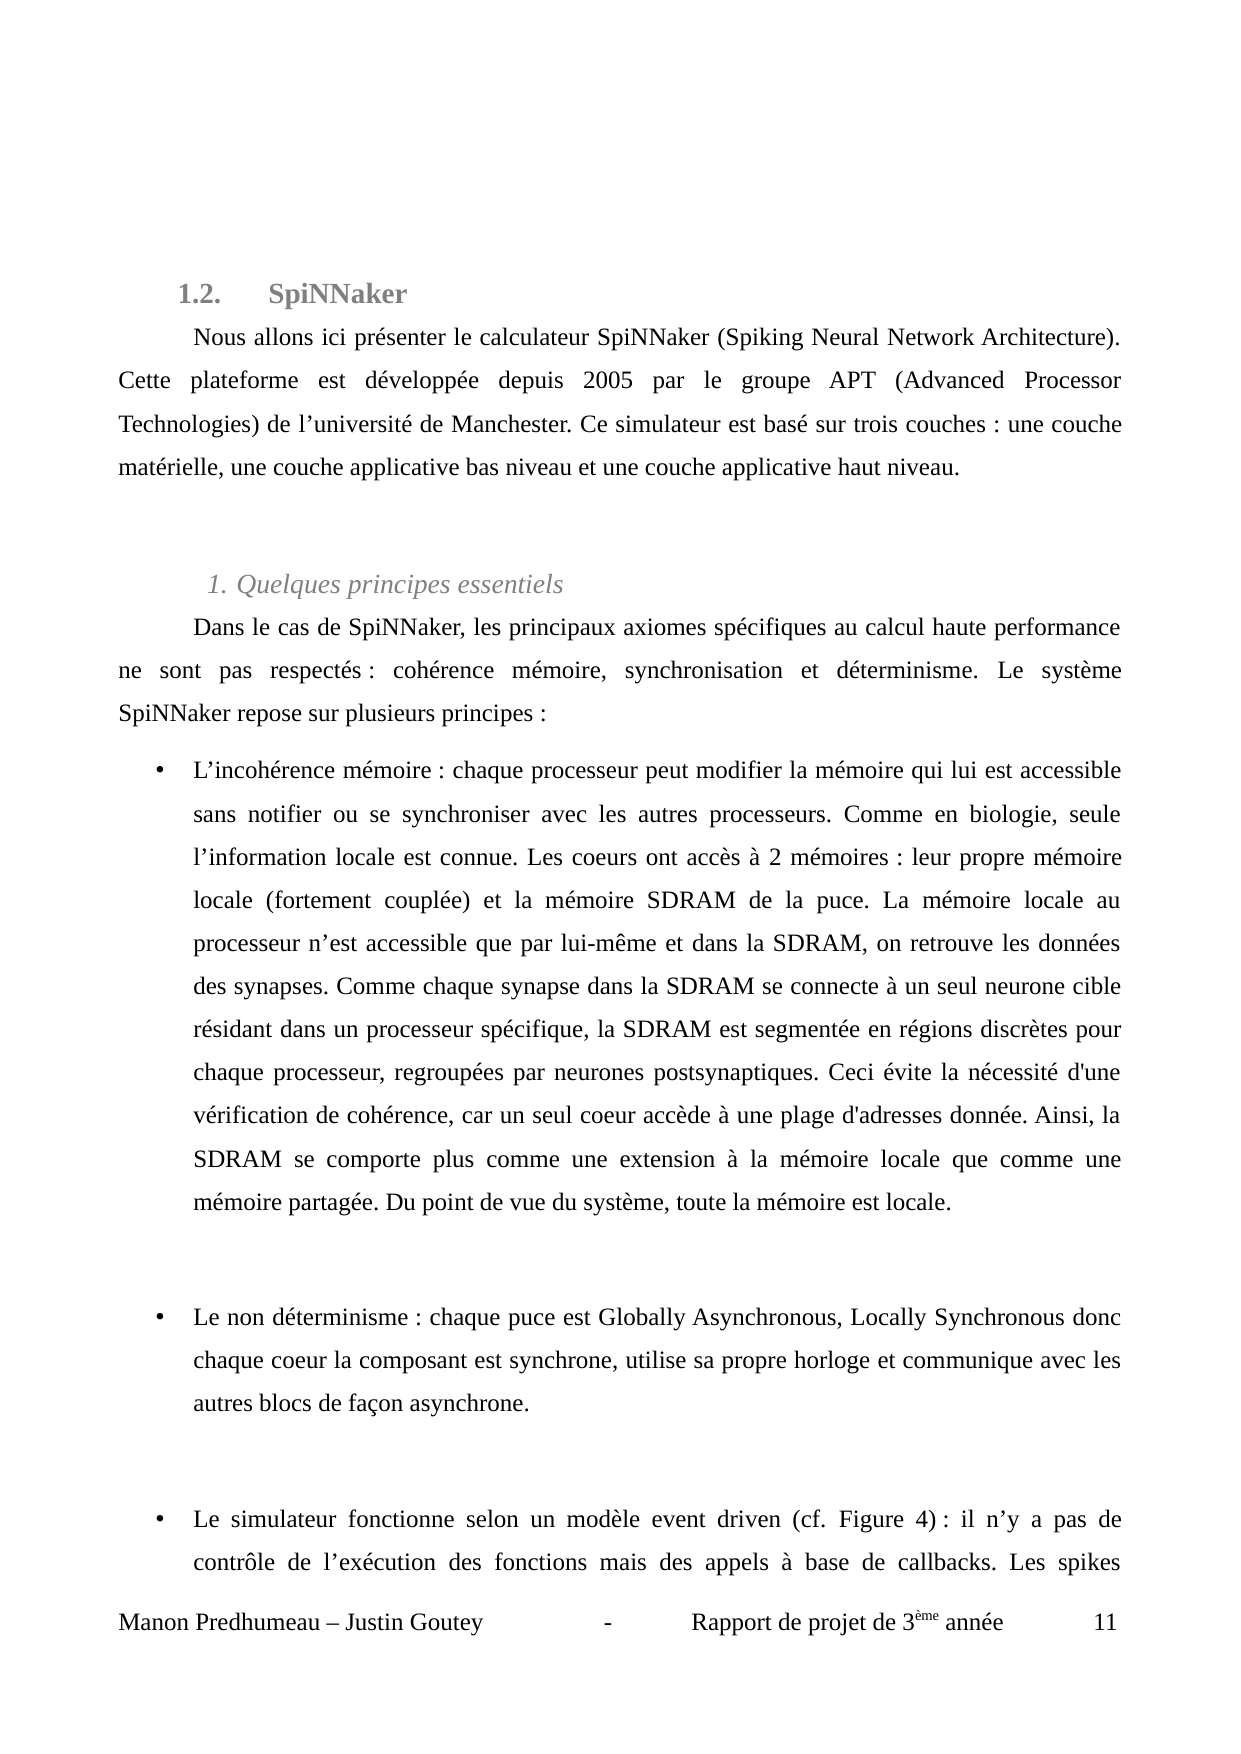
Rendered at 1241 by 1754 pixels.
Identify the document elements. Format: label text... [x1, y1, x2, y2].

list Le simulateur fonctionne selon un modèle event driven (cf. Figure 4) : il n’y a pas de contrôle de l’exécution des fonctions mais des appels à base de callbacks. Les spikes [156, 1504, 1122, 1576]
list L’incohérence mémoire : chaque processeur peut modifier la mémoire qui lui est accessible sans notifier ou se synchroniser avec les autres processeurs. Comme en biologie, seule l’information locale est connue. Les coeurs ont accès à 2 mémoires : leur propre mémoire locale (fortement couplée) et la mémoire SDRAM de la puce. La mémoire locale au processeur n’est accessible que par lui-même et dans la SDRAM, on retrouve les données des synapses. Comme chaque synapse dans la SDRAM se connecte à un seul neurone cible résidant dans un processeur spécifique, la SDRAM est segmentée en régions discrètes pour chaque processeur, regroupées par neurones postsynaptiques. Ceci évite la nécessité d'une vérification de cohérence, car un seul coeur accède à une plage d'adresses donnée. Ainsi, la SDRAM se comporte plus comme une extension à la mémoire locale que comme une mémoire partagée. Du point de vue du système, toute la mémoire est locale. [156, 756, 1122, 1216]
subtitle Quelques principes essentiels [207, 567, 1122, 599]
subtitle SpiNNaker [177, 276, 1122, 310]
text Dans le cas de SpiNNaker, les principaux axiomes spécifiques au calcul haute performance ne sont pas respectés : cohérence mémoire, synchronisation et déterminisme. Le système SpiNNaker repose sur plusieurs principes : [118, 612, 1122, 727]
list Le non déterminisme : chaque puce est Globally Asynchronous, Locally Synchronous donc chaque coeur la composant est synchrone, utilise sa propre horloge et communique avec les autres blocs de façon asynchrone. [156, 1302, 1122, 1417]
text Nous allons ici présenter le calculateur SpiNNaker (Spiking Neural Network Architecture). Cette plateforme est développée depuis 2005 par le groupe APT (Advanced Processor Technologies) de l’université de Manchester. Ce simulateur est basé sur trois couches : une couche matérielle, une couche applicative bas niveau et une couche applicative haut niveau. [118, 322, 1122, 481]
